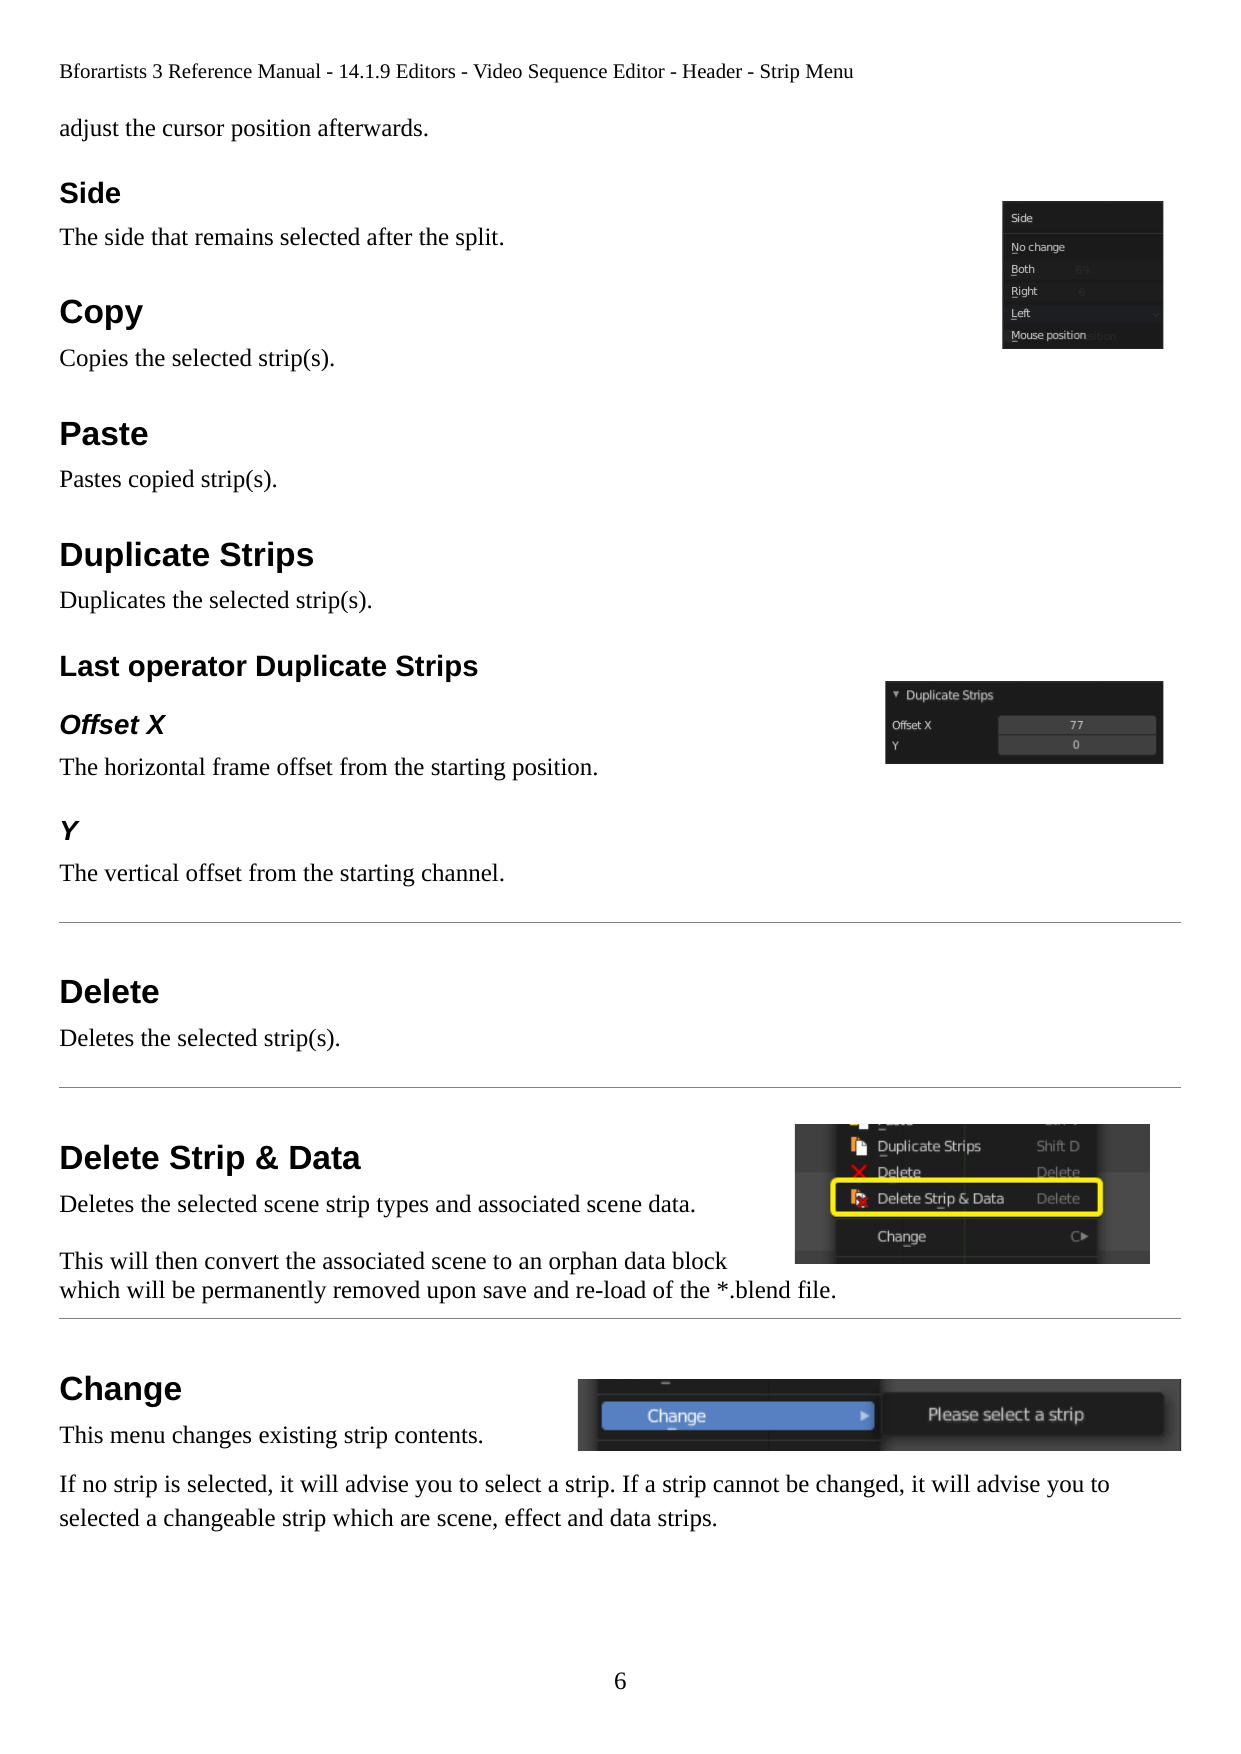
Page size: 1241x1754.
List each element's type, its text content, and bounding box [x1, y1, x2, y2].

subtitle Y [59, 814, 1181, 846]
subtitle [1164, 292, 1181, 331]
text The vertical offset from the starting channel. [59, 858, 1181, 887]
text Deletes the selected strip(s). [59, 1023, 1181, 1052]
subtitle [1150, 1138, 1181, 1176]
subtitle Offset X [59, 708, 885, 740]
subtitle Duplicate Strips [59, 534, 1181, 573]
text The horizontal frame offset from the starting position. [59, 752, 1181, 781]
subtitle Delete Strip & Data [59, 1138, 794, 1176]
text If no strip is selected, it will advise you to select a strip. If a strip cannot be changed, it will advise you to selected a changeable strip which are scene, effect and data strips. [59, 1469, 1181, 1532]
picture [885, 681, 1164, 764]
text This menu changes existing strip contents. [59, 1420, 577, 1449]
text Deletes the selected scene strip types and associated scene data. [59, 1189, 794, 1217]
subtitle [1164, 708, 1181, 740]
text This will then convert the associated scene to an orphan data block which will be permanently removed upon save and re-load of the *.blend file. [59, 1246, 1181, 1304]
text Copies the selected strip(s). [59, 343, 1181, 372]
text Pastes copied strip(s). [59, 464, 1181, 493]
subtitle Copy [59, 292, 1002, 331]
text Duplicates the selected strip(s). [59, 586, 1181, 614]
text adjust the cursor position afterwards. [59, 113, 1181, 141]
subtitle Change [59, 1369, 1181, 1407]
picture [1002, 201, 1164, 349]
picture [794, 1124, 1150, 1264]
subtitle Side [59, 176, 1181, 210]
subtitle Paste [59, 413, 1181, 452]
subtitle Last operator Duplicate Strips [59, 649, 1181, 683]
subtitle Delete [59, 972, 1181, 1011]
picture [577, 1379, 1182, 1451]
text The side that remains selected after the split. [59, 222, 1002, 251]
